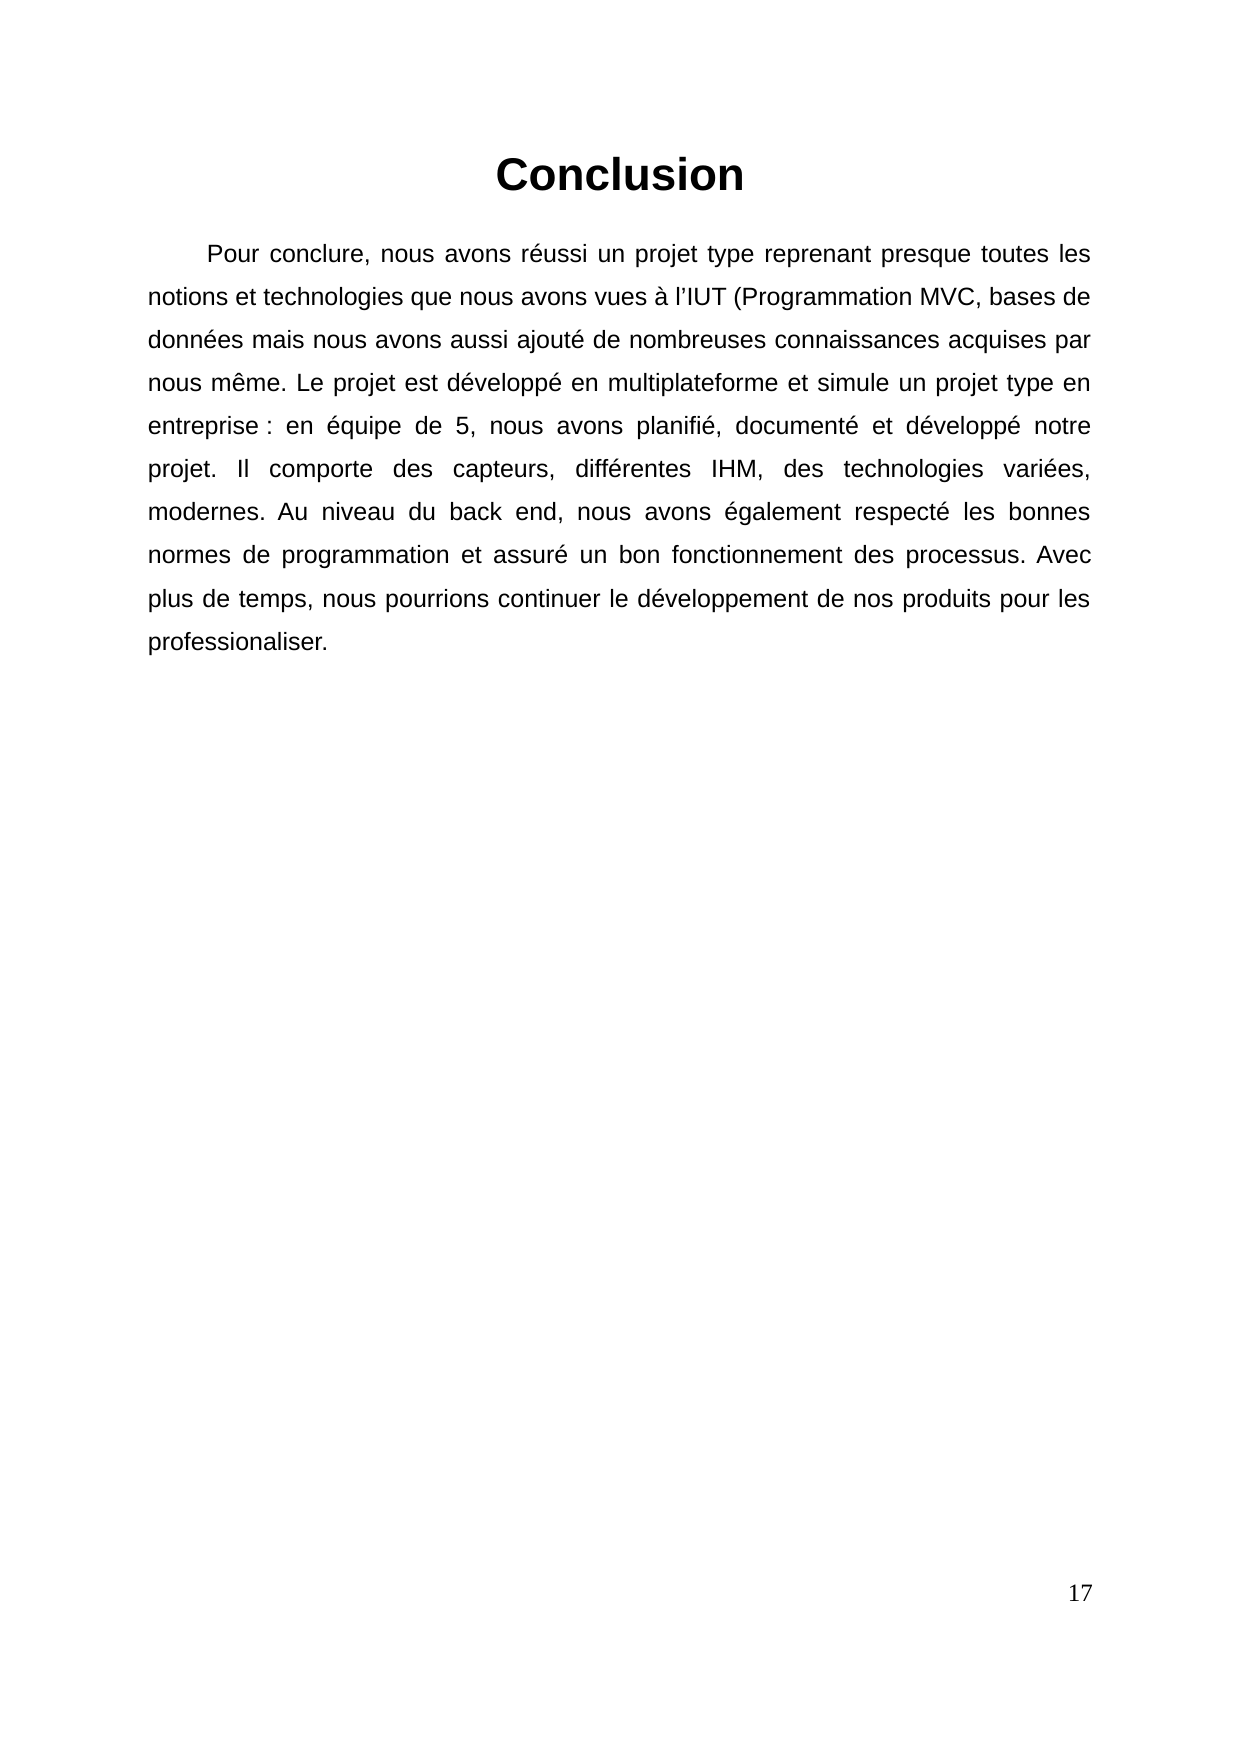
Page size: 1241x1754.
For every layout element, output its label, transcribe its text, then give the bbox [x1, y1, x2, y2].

subtitle Conclusion [148, 148, 1093, 200]
text Pour conclure, nous avons réussi un projet type reprenant presque toutes les notions et technologies que nous avons vues à l’IUT (Programmation MVC, bases de données mais nous avons aussi ajouté de nombreuses connaissances acquises par nous même. Le projet est développé en multiplateforme et simule un projet type en entreprise : en équipe de 5, nous avons planifié, documenté et développé notre projet. Il comporte des capteurs, différentes IHM, des technologies variées, modernes. Au niveau du back end, nous avons également respecté les bonnes normes de programmation et assuré un bon fonctionnement des processus. Avec plus de temps, nous pourrions continuer le développement de nos produits pour les professionaliser. [148, 238, 1093, 655]
